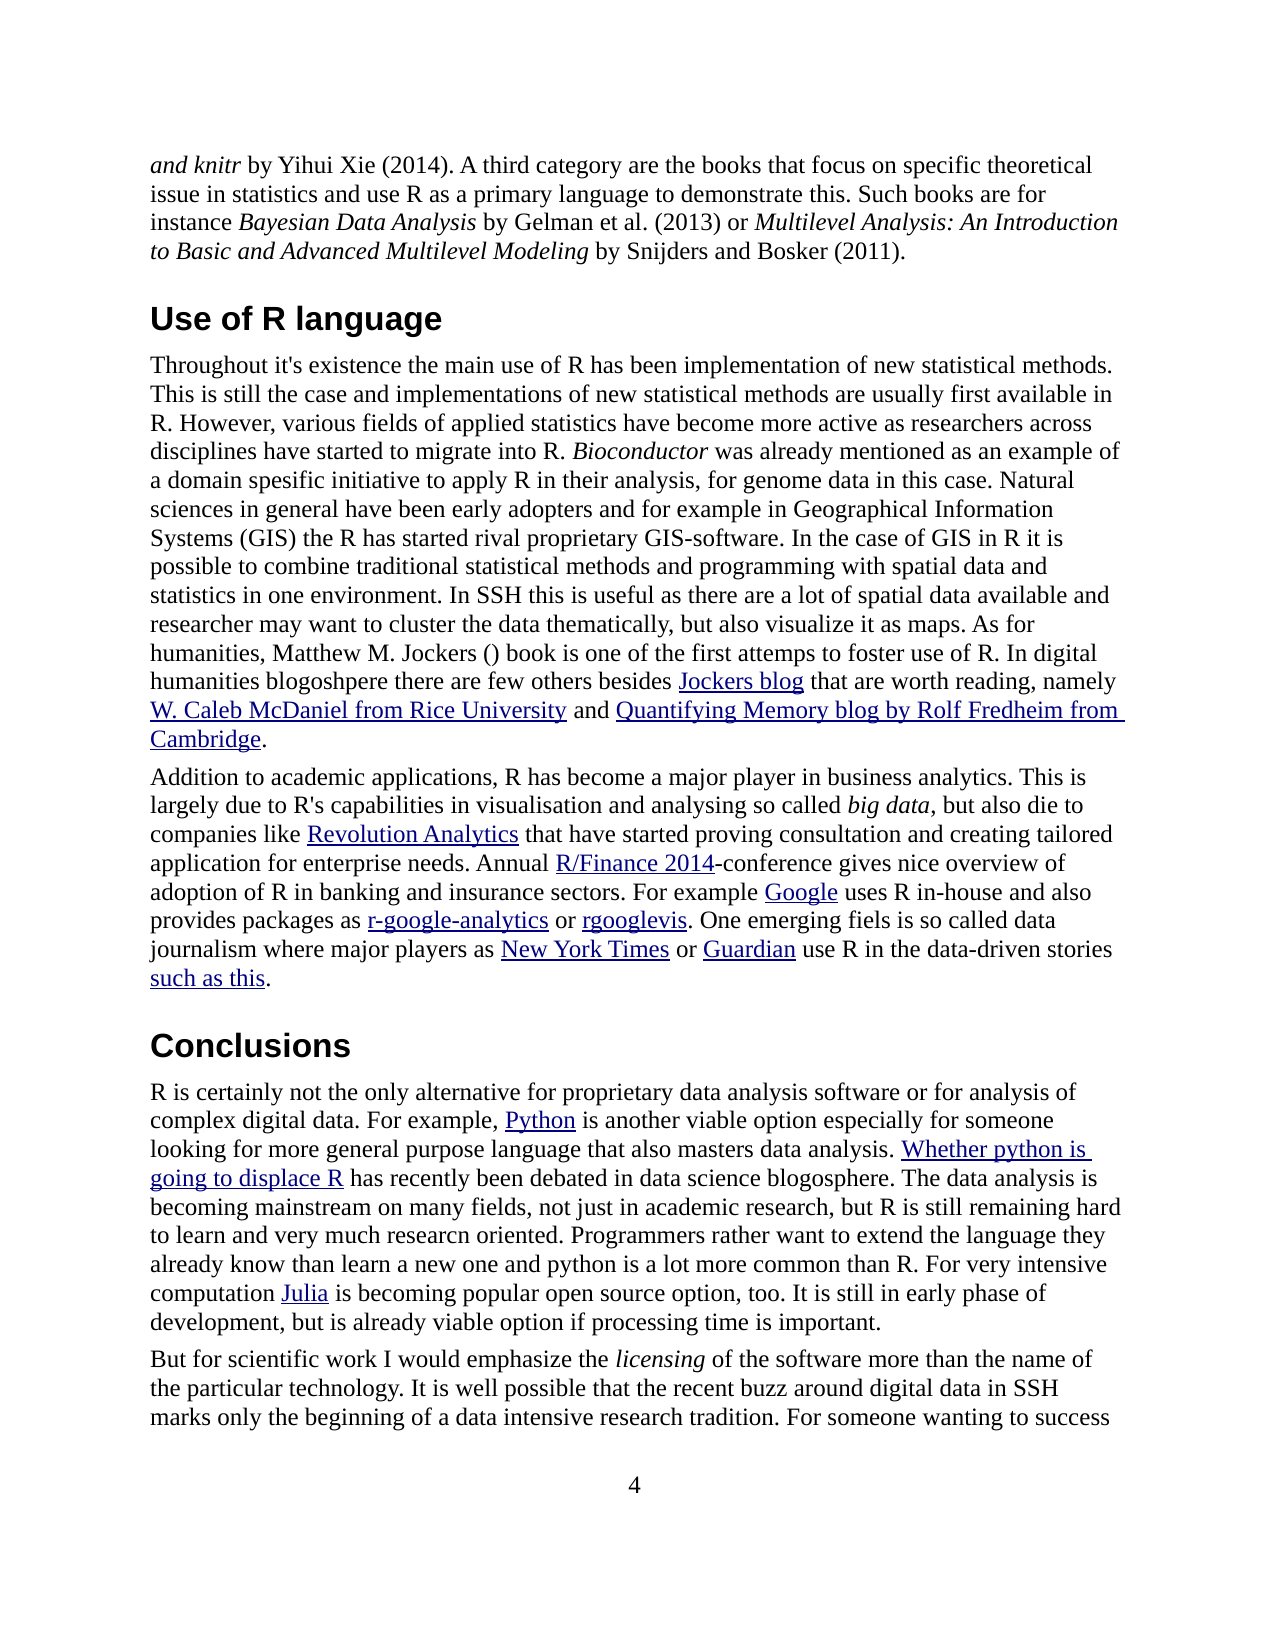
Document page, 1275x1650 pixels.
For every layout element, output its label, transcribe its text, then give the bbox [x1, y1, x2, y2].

text Addition to academic applications, R has become a major player in business analytics. This is largely due to R's capabilities in visualisation and analysing so called big data, but also die to companies like Revolution Analytics that have started proving consultation and creating tailored application for enterprise needs. Annual R/Finance 2014-conference gives nice overview of adoption of R in banking and insurance sectors. For example Google uses R in-house and also provides packages as r-google-analytics or rgooglevis. One emerging fiels is so called data journalism where major players as New York Times or Guardian use R in the data-driven stories such as this. [150, 762, 1125, 992]
text and knitr by Yihui Xie (2014). A third category are the books that focus on specific theoretical issue in statistics and use R as a primary language to demonstrate this. Such books are for instance Bayesian Data Analysis by Gelman et al. (2013) or Multilevel Analysis: An Introduction to Basic and Advanced Multilevel Modeling by Snijders and Bosker (2011). [150, 150, 1125, 265]
subtitle Use of R language [150, 299, 1125, 338]
subtitle Conclusions [150, 1026, 1125, 1064]
text R is certainly not the only alternative for proprietary data analysis software or for analysis of complex digital data. For example, Python is another viable option especially for someone looking for more general purpose language that also masters data analysis. Whether python is going to displace R has recently been debated in data science blogosphere. The data analysis is becoming mainstream on many fields, not just in academic research, but R is still remaining hard to learn and very much researcn oriented. Programmers rather want to extend the language they already know than learn a new one and python is a lot more common than R. For very intensive computation Julia is becoming popular open source option, too. It is still in early phase of development, but is already viable option if processing time is important. [150, 1077, 1125, 1335]
text Throughout it's existence the main use of R has been implementation of new statistical methods. This is still the case and implementations of new statistical methods are usually first available in R. However, various fields of applied statistics have become more active as researchers across disciplines have started to migrate into R. Bioconductor was already mentioned as an example of a domain spesific initiative to apply R in their analysis, for genome data in this case. Natural sciences in general have been early adopters and for example in Geographical Information Systems (GIS) the R has started rival proprietary GIS-software. In the case of GIS in R it is possible to combine traditional statistical methods and programming with spatial data and statistics in one environment. In SSH this is useful as there are a lot of spatial data available and researcher may want to cluster the data thematically, but also visualize it as maps. As for humanities, Matthew M. Jockers () book is one of the first attemps to foster use of R. In digital humanities blogoshpere there are few others besides Jockers blog that are worth reading, namely W. Caleb McDaniel from Rice University and Quantifying Memory blog by Rolf Fredheim from Cambridge. [150, 350, 1125, 753]
text But for scientific work I would emphasize the licensing of the software more than the name of the particular technology. It is well possible that the recent buzz around digital data in SSH marks only the beginning of a data intensive research tradition. For someone wanting to success [150, 1344, 1125, 1431]
